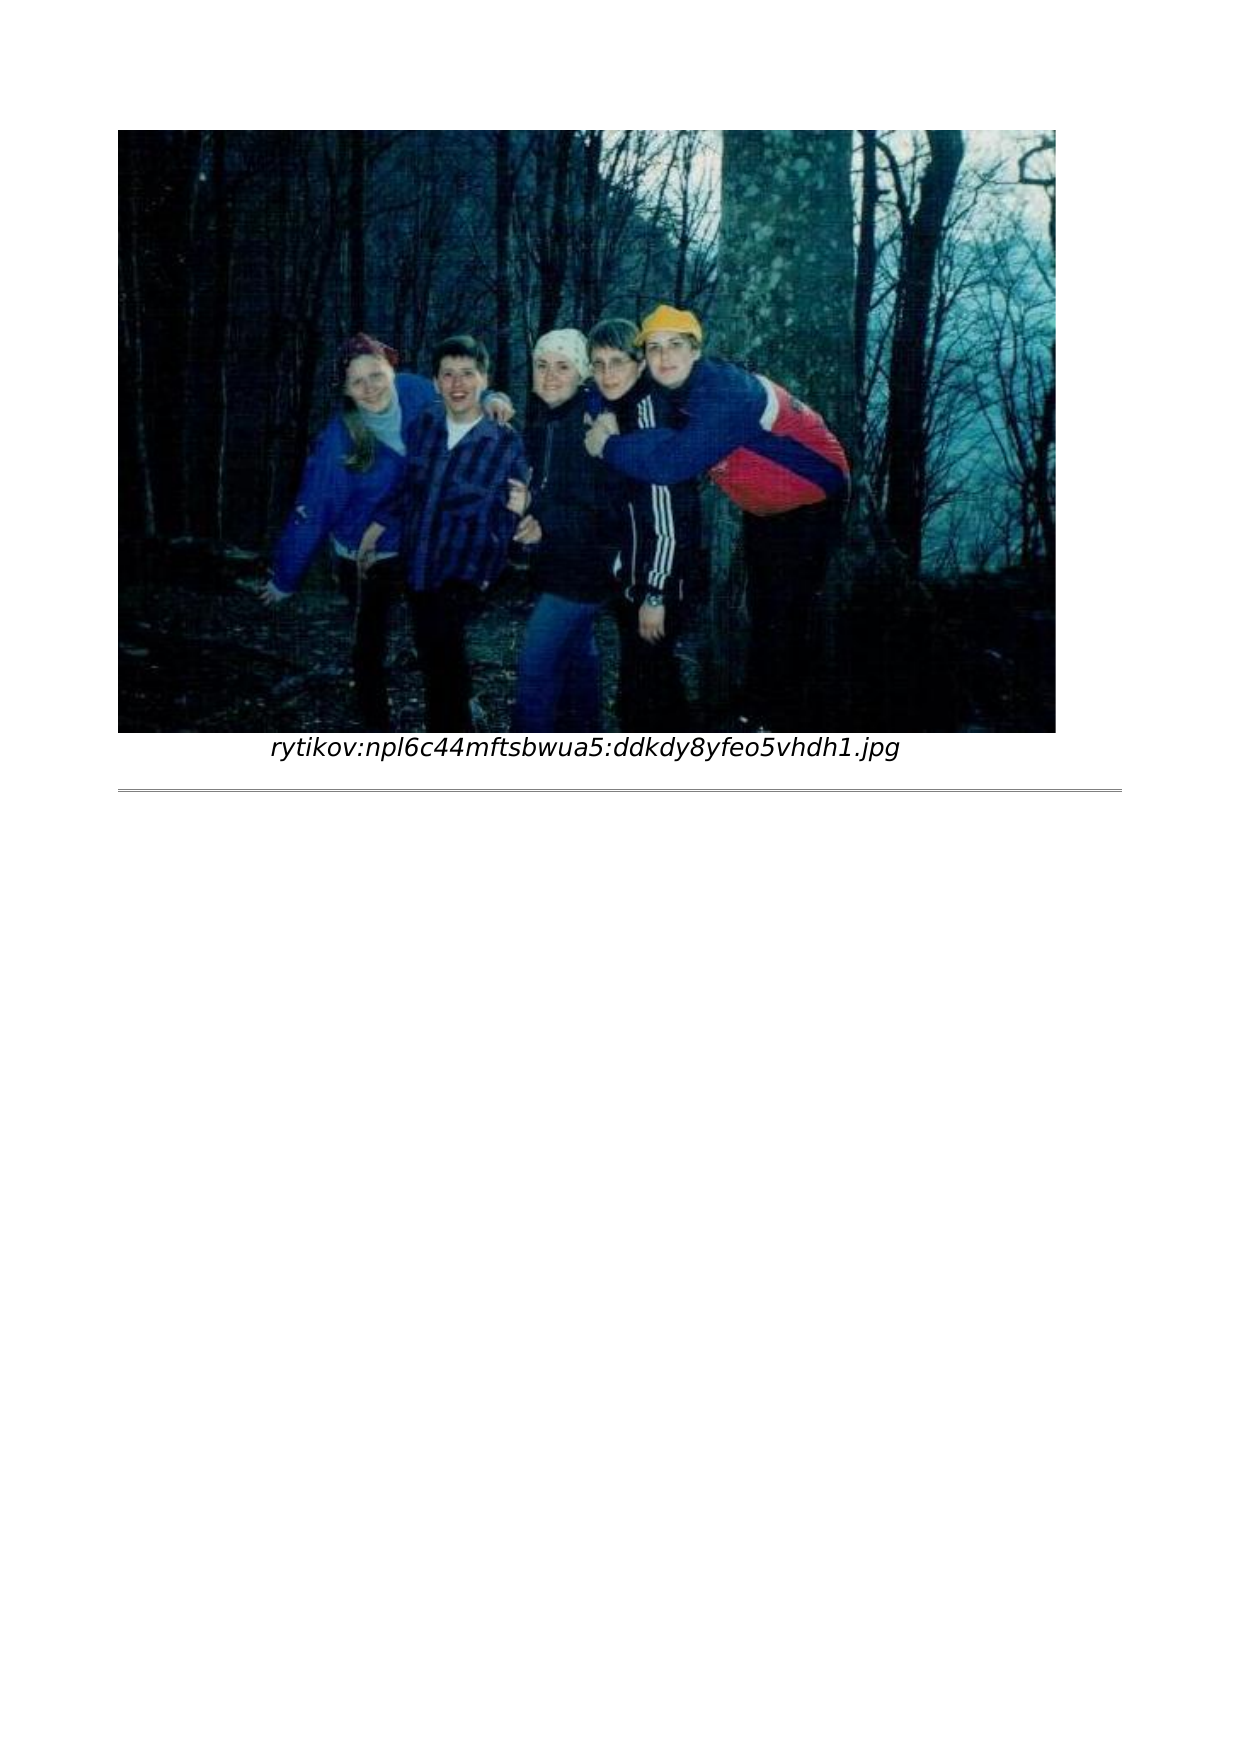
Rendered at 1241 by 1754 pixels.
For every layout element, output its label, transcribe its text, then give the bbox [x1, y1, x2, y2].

picture [806, 130, 825, 134]
picture [118, 130, 1056, 733]
text rytikov:npl6c44mftsbwua5:ddkdy8yfeo5vhdh1.jpg [118, 733, 1056, 762]
